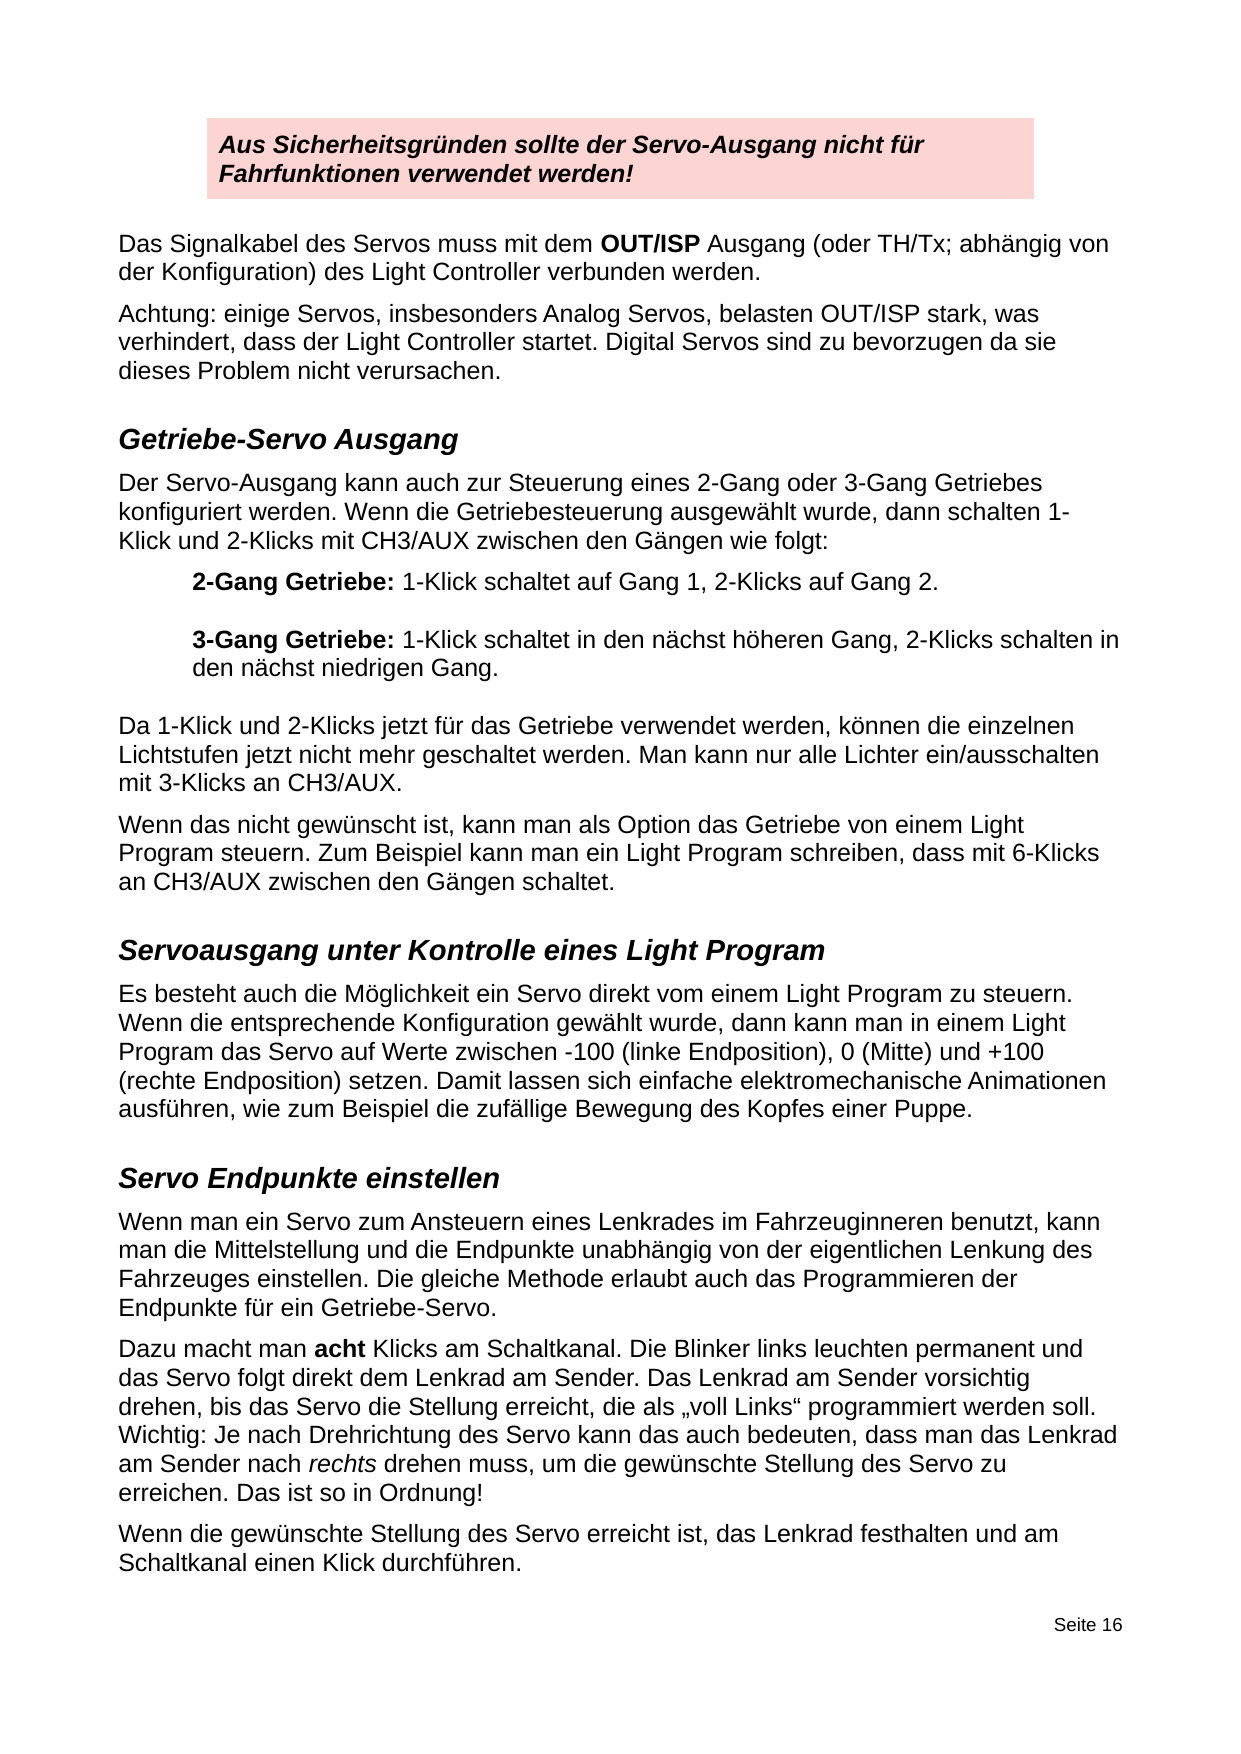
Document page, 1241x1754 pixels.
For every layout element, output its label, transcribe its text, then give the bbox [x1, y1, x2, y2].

text Der Servo-Ausgang kann auch zur Steuerung eines 2-Gang oder 3-Gang Getriebes konfiguriert werden. Wenn die Getriebesteuerung ausgewählt wurde, dann schalten 1-Klick und 2-Klicks mit CH3/AUX zwischen den Gängen wie folgt: [118, 468, 1122, 555]
text Wenn man ein Servo zum Ansteuern eines Lenkrades im Fahrzeuginneren benutzt, kann man die Mittelstellung und die Endpunkte unabhängig von der eigentlichen Lenkung des Fahrzeuges einstellen. Die gleiche Methode erlaubt auch das Programmieren der Endpunkte für ein Getriebe-Servo. [118, 1207, 1122, 1322]
subtitle Servo Endpunkte einstellen [118, 1161, 1122, 1194]
subtitle Servoausgang unter Kontrolle eines Light Program [118, 933, 1122, 967]
text Aus Sicherheitsgründen sollte der Servo-Ausgang nicht für Fahrfunktionen verwendet werden! [207, 118, 1034, 199]
text 3-Gang Getriebe: 1-Klick schaltet in den nächst höheren Gang, 2-Klicks schalten in den nächst niedrigen Gang. [192, 625, 1122, 682]
text Wenn das nicht gewünscht ist, kann man als Option das Getriebe von einem Light Program steuern. Zum Beispiel kann man ein Light Program schreiben, dass mit 6-Klicks an CH3/AUX zwischen den Gängen schaltet. [118, 810, 1122, 896]
text Wenn die gewünschte Stellung des Servo erreicht ist, das Lenkrad festhalten und am Schaltkanal einen Klick durchführen. [118, 1519, 1122, 1577]
text Dazu macht man acht Klicks am Schaltkanal. Die Blinker links leuchten permanent und das Servo folgt direkt dem Lenkrad am Sender. Das Lenkrad am Sender vorsichtig drehen, bis das Servo die Stellung erreicht, die als „voll Links“ programmiert werden soll. Wichtig: Je nach Drehrichtung des Servo kann das auch bedeuten, dass man das Lenkrad am Sender nach rechts drehen muss, um die gewünschte Stellung des Servo zu erreichen. Das ist so in Ordnung! [118, 1334, 1122, 1507]
text Da 1-Klick und 2-Klicks jetzt für das Getriebe verwendet werden, können die einzelnen Lichtstufen jetzt nicht mehr geschaltet werden. Man kann nur alle Lichter ein/ausschalten mit 3-Klicks an CH3/AUX. [118, 711, 1122, 797]
text 2-Gang Getriebe: 1-Klick schaltet auf Gang 1, 2-Klicks auf Gang 2. [192, 567, 1122, 596]
text Es besteht auch die Möglichkeit ein Servo direkt vom einem Light Program zu steuern. Wenn die entsprechende Konfiguration gewählt wurde, dann kann man in einem Light Program das Servo auf Werte zwischen -100 (linke Endposition), 0 (Mitte) und +100 (rechte Endposition) setzen. Damit lassen sich einfache elektromechanische Animationen ausführen, wie zum Beispiel die zufällige Bewegung des Kopfes einer Puppe. [118, 979, 1122, 1123]
subtitle Getriebe-Servo Ausgang [118, 422, 1122, 456]
text Das Signalkabel des Servos muss mit dem OUT/ISP Ausgang (oder TH/Tx; abhängig von der Konfiguration) des Light Controller verbunden werden. [118, 229, 1122, 286]
text Achtung: einige Servos, insbesonders Analog Servos, belasten OUT/ISP stark, was verhindert, dass der Light Controller startet. Digital Servos sind zu bevorzugen da sie dieses Problem nicht verursachen. [118, 299, 1122, 385]
